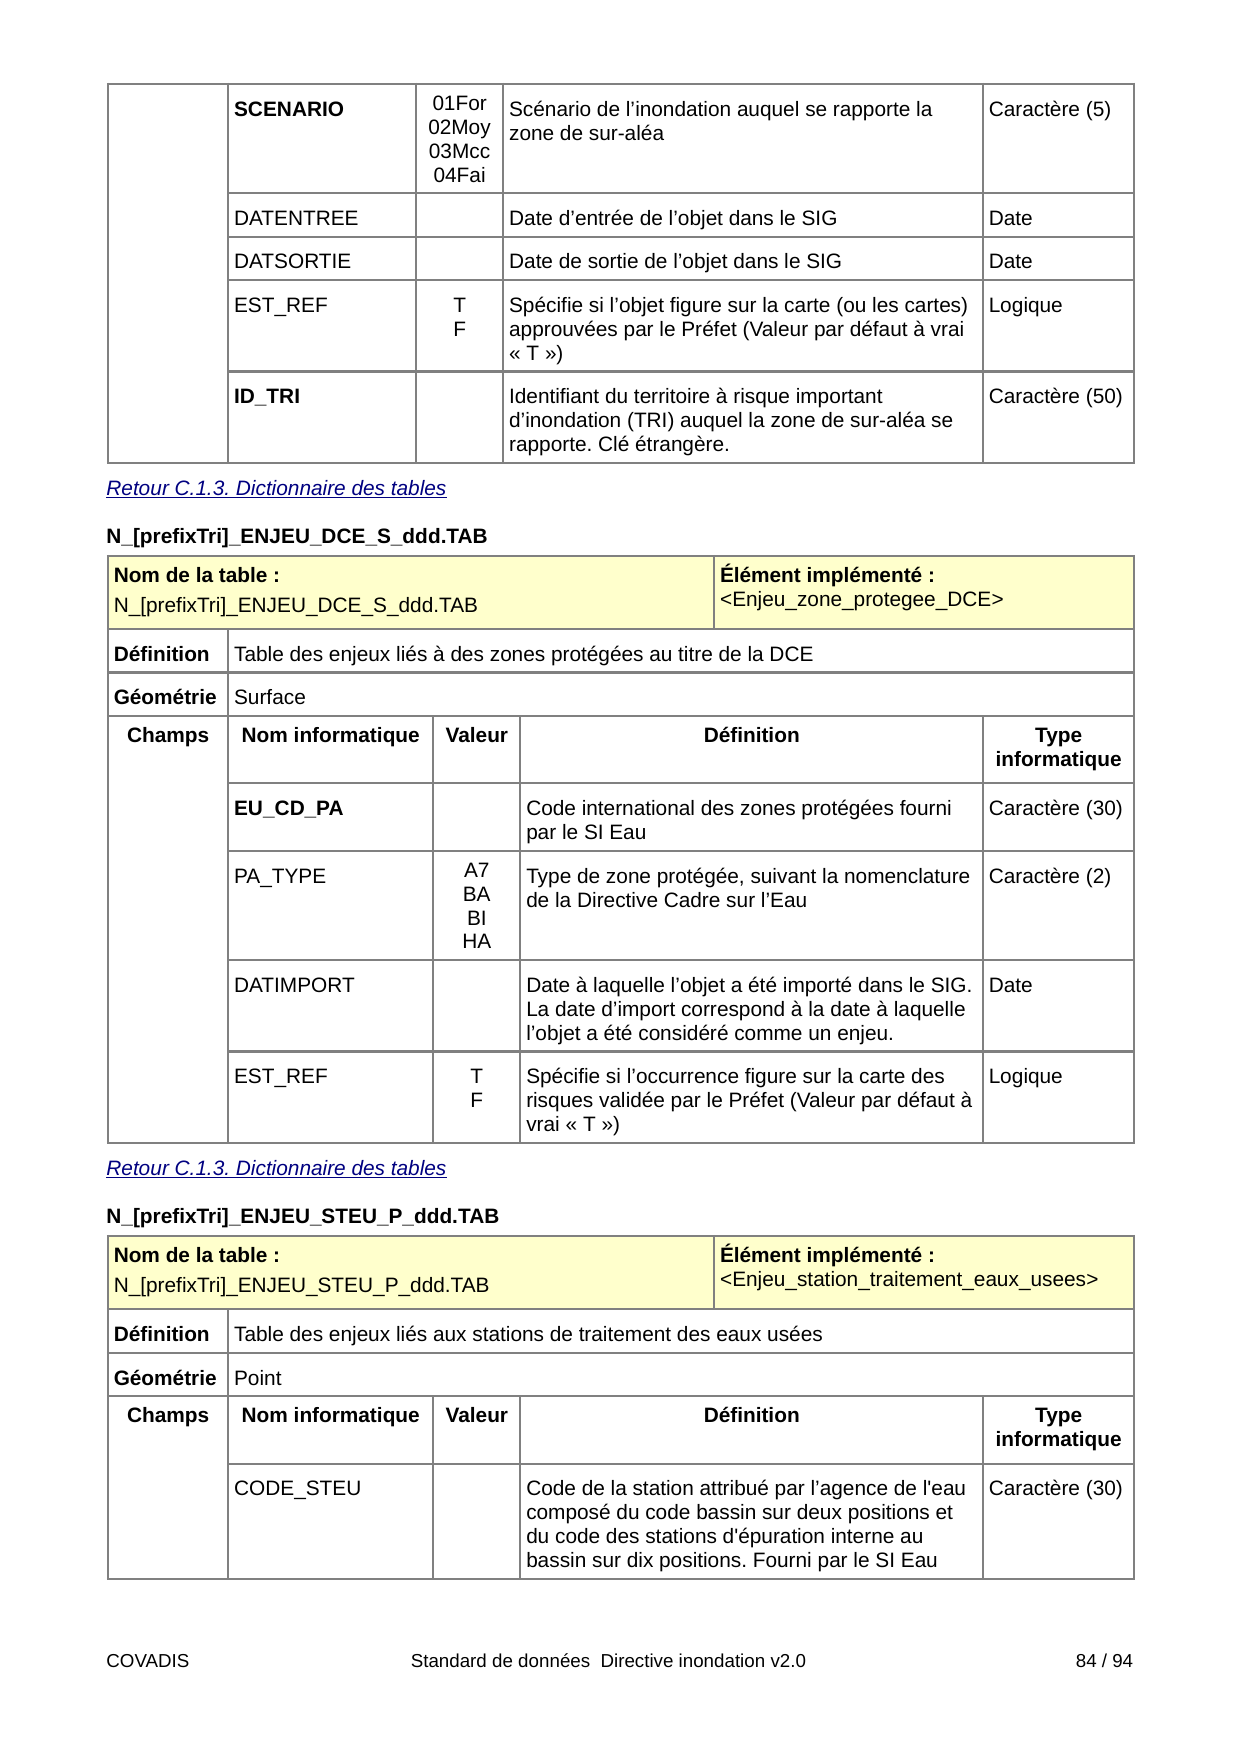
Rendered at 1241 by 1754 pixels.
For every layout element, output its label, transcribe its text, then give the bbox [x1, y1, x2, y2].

table_cell Valeur [434, 717, 519, 782]
table_cell Date [984, 961, 1133, 1050]
table_cell Code de la station attribué par l’agence de l'eau composé du code bassin sur deux positions et du code des stations d'épuration interne au bassin sur dix positions. Fourni par le SI Eau [521, 1465, 982, 1578]
table_cell Champs [109, 1397, 227, 1578]
table_cell Définition [109, 630, 227, 671]
table_cell T F [434, 1053, 519, 1142]
table_cell DATIMPORT [229, 961, 432, 1050]
table_cell EST_REF [229, 281, 415, 370]
table_cell Table des enjeux liés à des zones protégées au titre de la DCE [229, 630, 1133, 671]
table_cell T F [417, 281, 502, 370]
table_cell DATENTREE [229, 194, 415, 236]
table_cell Spécifie si l’occurrence figure sur la carte des risques validée par le Préfet (Valeur par défaut à vrai « T ») [521, 1053, 982, 1142]
table_cell ID_TRI [229, 373, 415, 462]
table_header Nom de la table : N_[prefixTri]_ENJEU_STEU_P_ddd.TAB [109, 1237, 713, 1308]
table_cell Surface [229, 674, 1133, 715]
table_cell SCENARIO [229, 85, 415, 192]
table_cell [434, 1465, 519, 1578]
table_cell Date [984, 238, 1133, 279]
table_cell Date à laquelle l’objet a été importé dans le SIG. La date d’import correspond à la date à laquelle l’objet a été considéré comme un enjeu. [521, 961, 982, 1050]
table_cell Table des enjeux liés aux stations de traitement des eaux usées [229, 1310, 1133, 1352]
subtitle N_[prefixTri]_ENJEU_STEU_P_ddd.TAB [106, 1204, 1134, 1228]
table_cell [417, 194, 502, 236]
table_cell Date [984, 194, 1133, 236]
table_cell Caractère (2) [984, 852, 1133, 959]
table_cell Définition [521, 717, 982, 782]
table_cell Logique [984, 1053, 1133, 1142]
text Retour C.1.3. Dictionnaire des tables [106, 476, 1134, 499]
table_cell Point [229, 1354, 1133, 1395]
table_cell Caractère (30) [984, 784, 1133, 850]
table_cell Champs [109, 717, 227, 1142]
table_cell Nom informatique [229, 1397, 432, 1462]
table_cell EU_CD_PA [229, 784, 432, 850]
table_cell Caractère (50) [984, 373, 1133, 462]
table_cell 01For 02Moy 03Mcc 04Fai [417, 85, 502, 192]
table_cell Géométrie [109, 1354, 227, 1395]
table_header Nom de la table : N_[prefixTri]_ENJEU_DCE_S_ddd.TAB [109, 557, 713, 628]
table_cell Date de sortie de l’objet dans le SIG [504, 238, 982, 279]
table_cell Définition [521, 1397, 982, 1462]
table_cell Date d’entrée de l’objet dans le SIG [504, 194, 982, 236]
table_cell Spécifie si l’objet figure sur la carte (ou les cartes) approuvées par le Préfet (Valeur par défaut à vrai « T ») [504, 281, 982, 370]
table_cell [417, 238, 502, 279]
table_cell Identifiant du territoire à risque important d’inondation (TRI) auquel la zone de sur-aléa se rapporte. Clé étrangère. [504, 373, 982, 462]
table_cell [417, 373, 502, 462]
table_cell Nom informatique [229, 717, 432, 782]
table_cell Définition [109, 1310, 227, 1352]
table_cell CODE_STEU [229, 1465, 432, 1578]
table_cell Type informatique [984, 717, 1133, 782]
table_cell Logique [984, 281, 1133, 370]
table_cell Scénario de l’inondation auquel se rapporte la zone de sur-aléa [504, 85, 982, 192]
table_cell A7 BA BI HA [434, 852, 519, 959]
table_header Élément implémenté : <Enjeu_station_traitement_eaux_usees> [715, 1237, 1133, 1308]
table_cell Caractère (30) [984, 1465, 1133, 1578]
table_cell PA_TYPE [229, 852, 432, 959]
table_cell EST_REF [229, 1053, 432, 1142]
text Retour C.1.3. Dictionnaire des tables [106, 1156, 1134, 1179]
table_header Élément implémenté : <Enjeu_zone_protegee_DCE> [715, 557, 1133, 628]
table_cell Caractère (5) [984, 85, 1133, 192]
table_cell [434, 784, 519, 850]
table_cell [434, 961, 519, 1050]
table_cell Type de zone protégée, suivant la nomenclature de la Directive Cadre sur l’Eau [521, 852, 982, 959]
table_cell Type informatique [984, 1397, 1133, 1462]
table_cell DATSORTIE [229, 238, 415, 279]
subtitle N_[prefixTri]_ENJEU_DCE_S_ddd.TAB [106, 524, 1134, 548]
table_cell Géométrie [109, 674, 227, 715]
table_cell Valeur [434, 1397, 519, 1462]
table_cell [109, 85, 227, 462]
table_cell Code international des zones protégées fourni par le SI Eau [521, 784, 982, 850]
